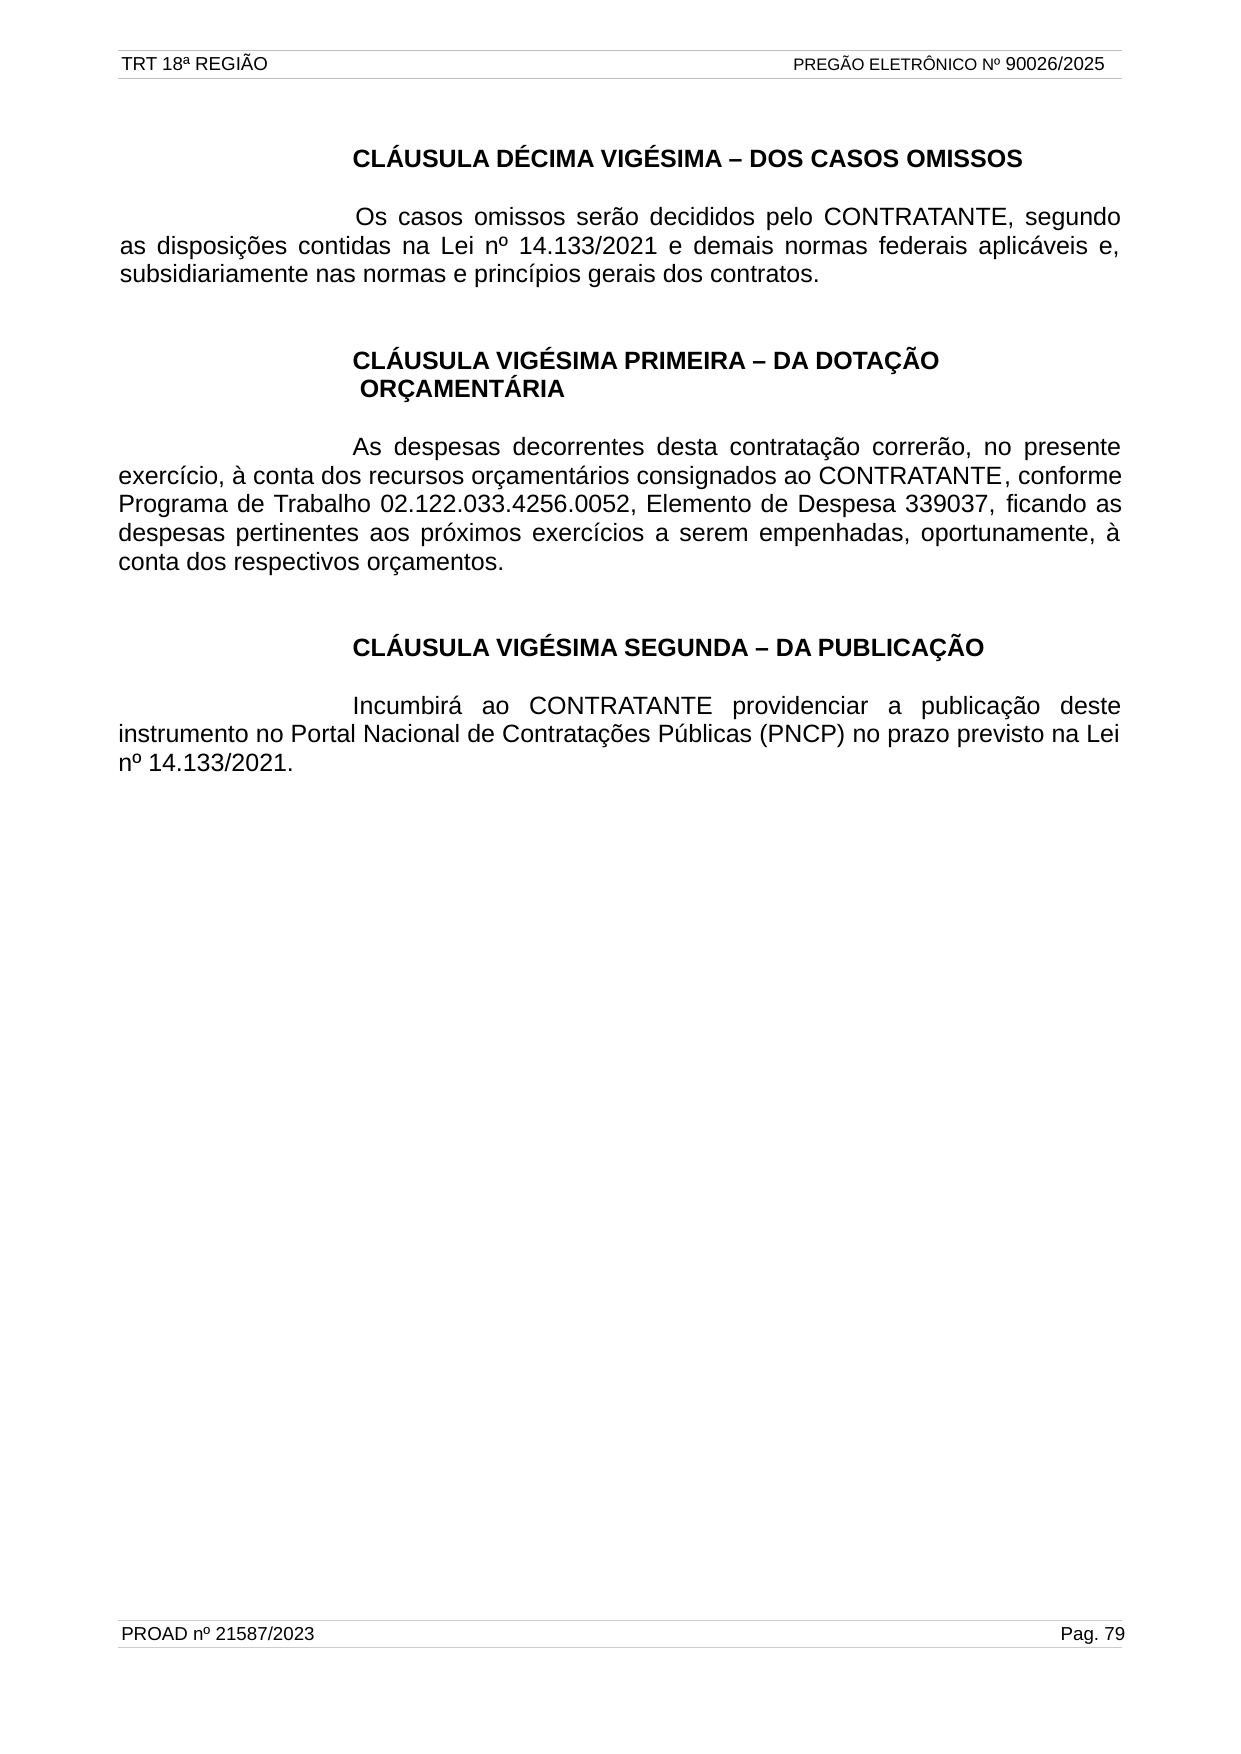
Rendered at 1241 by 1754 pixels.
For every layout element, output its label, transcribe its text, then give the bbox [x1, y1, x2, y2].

text ORÇAMENTÁRIA [118, 374, 1122, 403]
text CLÁUSULA VIGÉSIMA PRIMEIRA – DA DOTAÇÃO [118, 346, 1122, 374]
text As despesas decorrentes desta contratação correrão, no presente exercício, à conta dos recursos orçamentários consignados ao CONTRATANTE, conforme Programa de Trabalho 02.122.033.4256.0052, Elemento de Despesa 339037, ficando as despesas pertinentes aos próximos exercícios a serem empenhadas, oportunamente, à conta dos respectivos orçamentos. [118, 432, 1122, 576]
text Os casos omissos serão decididos pelo CONTRATANTE, segundo as disposições contidas na Lei nº 14.133/2021 e demais normas federais aplicáveis e, subsidiariamente nas normas e princípios gerais dos contratos. [119, 202, 1122, 288]
text CLÁUSULA VIGÉSIMA SEGUNDA – DA PUBLICAÇÃO [118, 633, 1122, 662]
text CLÁUSULA DÉCIMA VIGÉSIMA – DOS CASOS OMISSOS [118, 144, 1122, 173]
text Incumbirá ao CONTRATANTE providenciar a publicação deste instrumento no Portal Nacional de Contratações Públicas (PNCP) no prazo previsto na Lei nº 14.133/2021. [118, 691, 1122, 777]
